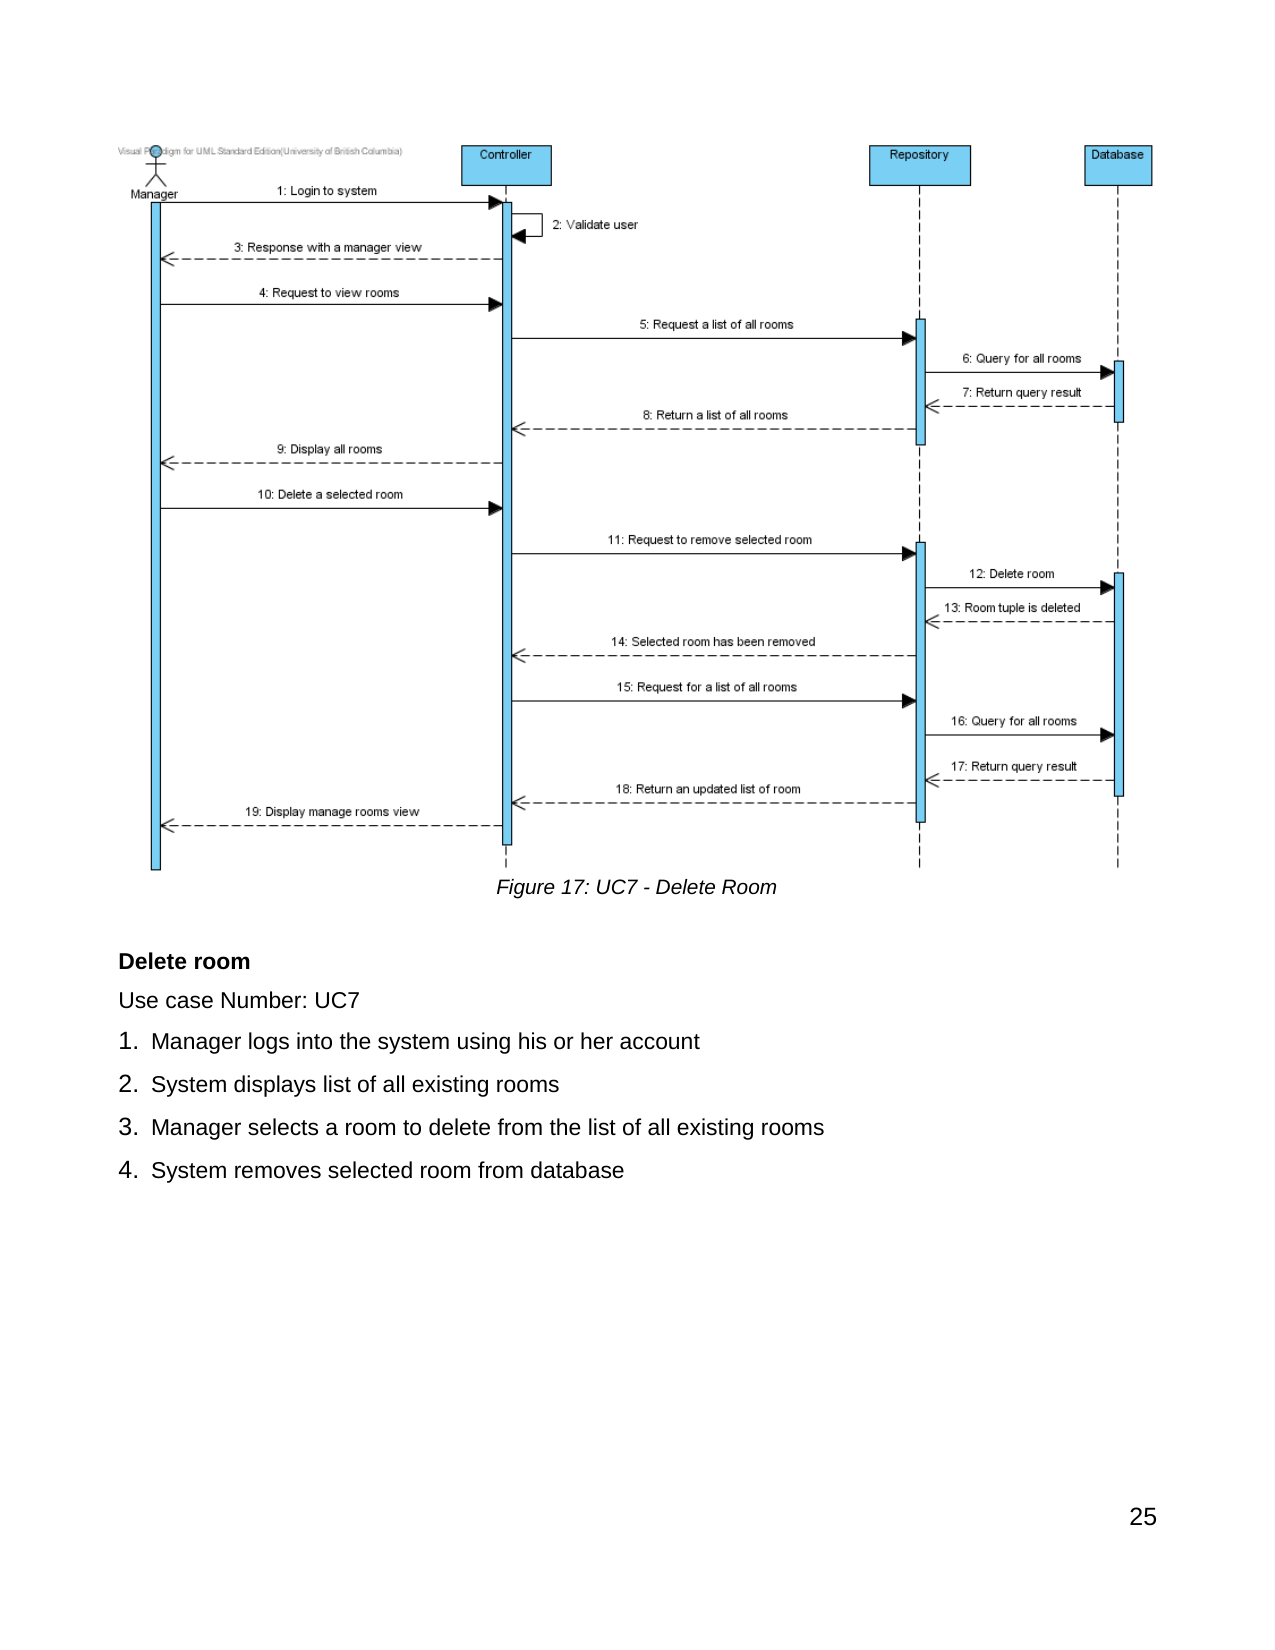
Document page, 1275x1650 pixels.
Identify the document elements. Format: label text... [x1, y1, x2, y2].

list Manager logs into the system using his or her account [118, 1026, 1157, 1055]
text [118, 899, 1157, 948]
list Manager selects a room to delete from the list of all existing rooms [118, 1112, 1157, 1141]
text Figure 17: UC7 - Delete Room [118, 875, 1157, 899]
text Use case Number: UC7 [118, 987, 1157, 1013]
list System removes selected room from database [118, 1156, 1157, 1184]
list System displays list of all existing rooms [118, 1069, 1157, 1098]
picture [118, 143, 1157, 875]
text [118, 118, 1157, 143]
subtitle Delete room [118, 948, 1157, 974]
